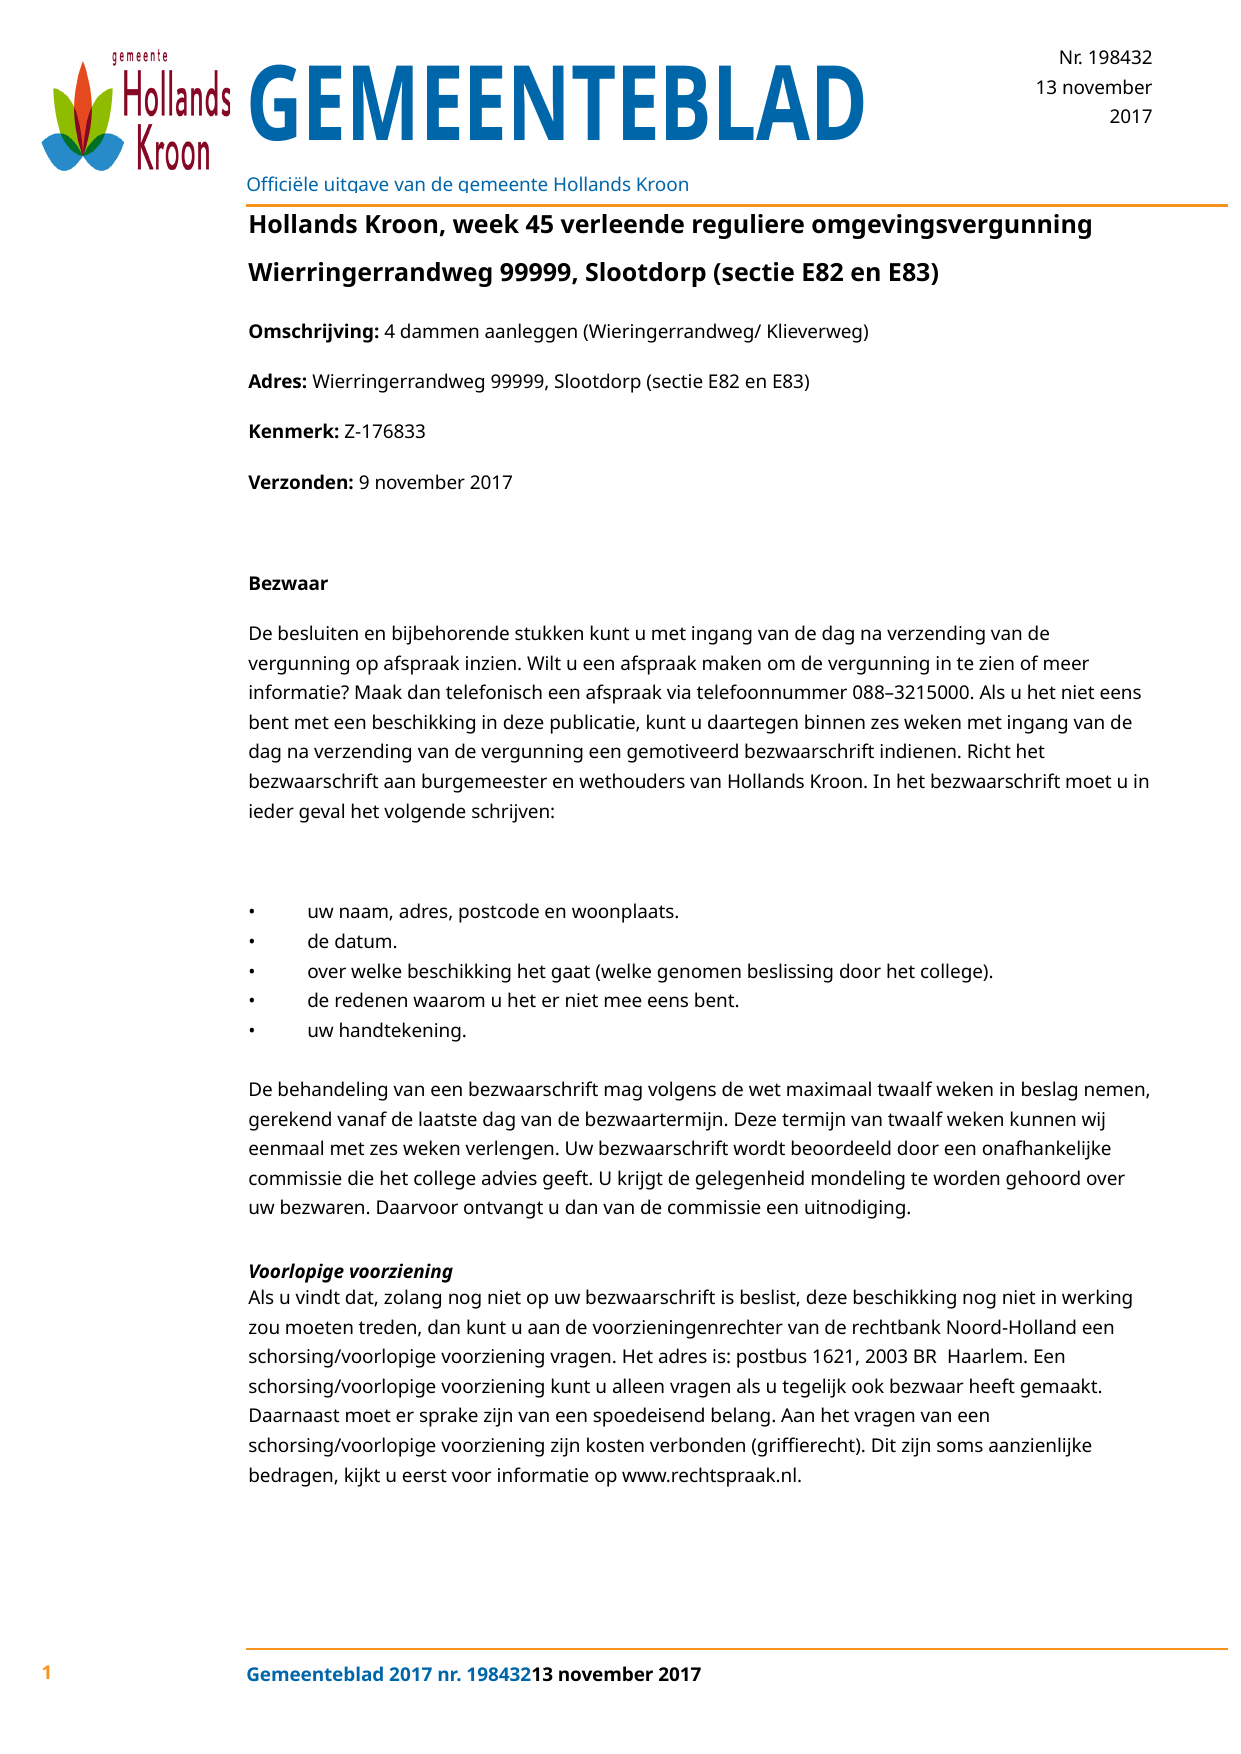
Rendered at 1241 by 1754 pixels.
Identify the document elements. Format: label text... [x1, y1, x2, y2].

text Omschrijving: 4 dammen aanleggen (Wieringerrandweg/ Klieverweg) [248, 318, 1152, 344]
list de redenen waarom u het er niet mee eens bent. [248, 987, 1152, 1013]
text Hollands Kroon, week 45 verleende reguliere omgevingsvergunning Wierringerrandweg 99999, Slootdorp (sectie E82 en E83) [248, 207, 1152, 288]
text De besluiten en bijbehorende stukken kunt u met ingang van de dag na verzending van de vergunning op afspraak inzien. Wilt u een afspraak maken om de vergunning in te zien of meer informatie? Maak dan telefonisch een afspraak via telefoonnummer 088–3215000. Als u het niet eens bent met een beschikking in deze publicatie, kunt u daartegen binnen zes weken met ingang van de dag na verzending van de vergunning een gemotiveerd bezwaarschrift indienen. Richt het bezwaarschrift aan burgemeester en wethouders van Hollands Kroon. In het bezwaarschrift moet u in ieder geval het volgende schrijven: [248, 620, 1152, 824]
list uw naam, adres, postcode en woonplaats. [248, 899, 1152, 924]
list over welke beschikking het gaat (welke genomen beslissing door het college). [248, 958, 1152, 984]
text Kenmerk: Z-176833 [248, 419, 1152, 444]
text De behandeling van een bezwaarschrift mag volgens de wet maximaal twaalf weken in beslag nemen, gerekend vanaf de laatste dag van de bezwaartermijn. Deze termijn van twaalf weken kunnen wij eenmaal met zes weken verlengen. Uw bezwaarschrift wordt beoordeeld door een onafhankelijke commissie die het college advies geeft. U krijgt de gelegenheid mondeling te worden gehoord over uw bezwaren. Daarvoor ontvangt u dan van de commissie een uitnodiging. [248, 1076, 1152, 1220]
text Adres: Wierringerrandweg 99999, Slootdorp (sectie E82 en E83) [248, 368, 1152, 394]
list uw handtekening. [248, 1017, 1152, 1043]
text Verzonden: 9 november 2017 [248, 469, 1152, 495]
text Bezwaar [248, 570, 1152, 596]
picture [41, 47, 231, 172]
list de datum. [248, 928, 1152, 954]
text Als u vindt dat, zolang nog niet op uw bezwaarschrift is beslist, deze beschikking nog niet in werking zou moeten treden, dan kunt u aan de voorzieningenrechter van de rechtbank Noord-Holland een schorsing/voorlopige voorziening vragen. Het adres is: postbus 1621, 2003 BR Haarlem. Een schorsing/voorlopige voorziening kunt u alleen vragen als u tegelijk ook bezwaar heeft gemaakt. Daarnaast moet er sprake zijn van een spoedeisend belang. Aan het vragen van een schorsing/voorlopige voorziening zijn kosten verbonden (griffierecht). Dit zijn soms aanzienlijke bedragen, kijkt u eerst voor informatie op www.rechtspraak.nl. [248, 1284, 1152, 1487]
text Voorlopige voorziening [248, 1258, 1152, 1284]
